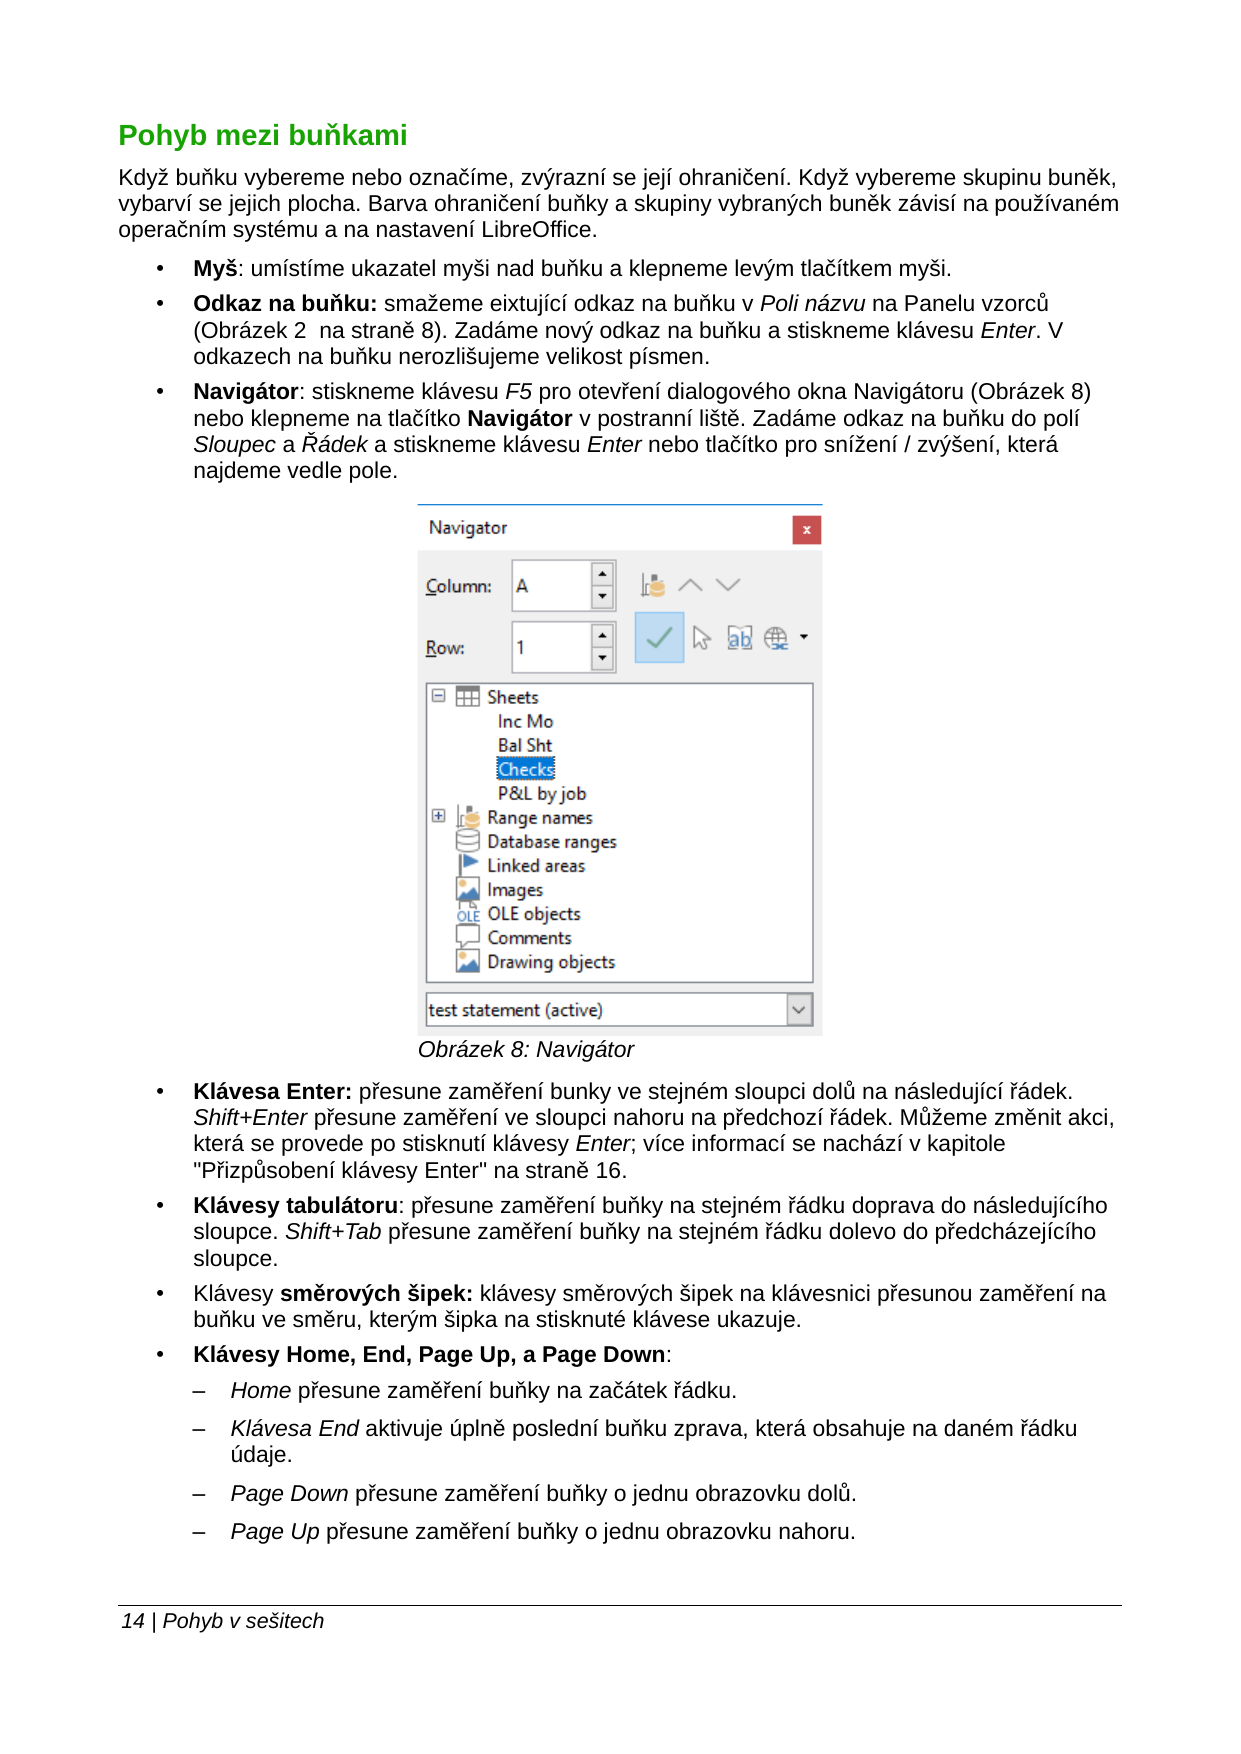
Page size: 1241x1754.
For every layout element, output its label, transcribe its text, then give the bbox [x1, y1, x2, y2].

list Home přesune zaměření buňky na začátek řádku. [192, 1377, 1122, 1403]
list Navigátor: stiskneme klávesu F5 pro otevření dialogového okna Navigátoru (Obrázek 8) nebo klepneme na tlačítko Navigátor v postranní liště. Zadáme odkaz na buňku do polí Sloupec a Řádek a stiskneme klávesu Enter nebo tlačítko pro snížení / zvýšení, která najdeme vedle pole. [156, 378, 1122, 483]
list Klávesy směrových šipek: klávesy směrových šipek na klávesnici přesunou zaměření na buňku ve směru, kterým šipka na stisknuté klávese ukazuje. [156, 1280, 1122, 1333]
text Obrázek 8: Navigátor [418, 1036, 823, 1062]
text Když buňku vybereme nebo označíme, zvýrazní se její ohraničení. Když vybereme skupinu buněk, vybarví se jejich plocha. Barva ohraničení buňky a skupiny vybraných buněk závisí na používaném operačním systému a na nastavení LibreOffice. [118, 163, 1122, 242]
picture [417, 504, 823, 1036]
list Odkaz na buňku: smažeme eixtující odkaz na buňku v Poli názvu na Panelu vzorců (Obrázek 2 na straně 8). Zadáme nový odkaz na buňku a stiskneme klávesu Enter. V odkazech na buňku nerozlišujeme velikost písmen. [156, 290, 1122, 369]
list Myš: umístíme ukazatel myši nad buňku a klepneme levým tlačítkem myši. [156, 255, 1122, 281]
subtitle Pohyb mezi buňkami [118, 118, 1122, 152]
list Klávesy Home, End, Page Up, a Page Down: [156, 1341, 1122, 1368]
list Page Up přesune zaměření buňky o jednu obrazovku nahoru. [192, 1518, 1122, 1544]
list Page Down přesune zaměření buňky o jednu obrazovku dolů. [192, 1480, 1122, 1506]
list Klávesy tabulátoru: přesune zaměření buňky na stejném řádku doprava do následujícího sloupce. Shift+Tab přesune zaměření buňky na stejném řádku dolevo do předcházejícího sloupce. [156, 1192, 1122, 1271]
list Klávesa End aktivuje úplně poslední buňku zprava, která obsahuje na daném řádku údaje. [192, 1415, 1122, 1468]
list Klávesa Enter: přesune zaměření bunky ve stejném sloupci dolů na následující řádek. Shift+Enter přesune zaměření ve sloupci nahoru na předchozí řádek. Můžeme změnit akci, která se provede po stisknutí klávesy Enter; více informací se nachází v kapitole "Přizpůsobení klávesy Enter" na straně 16. [156, 1078, 1122, 1183]
